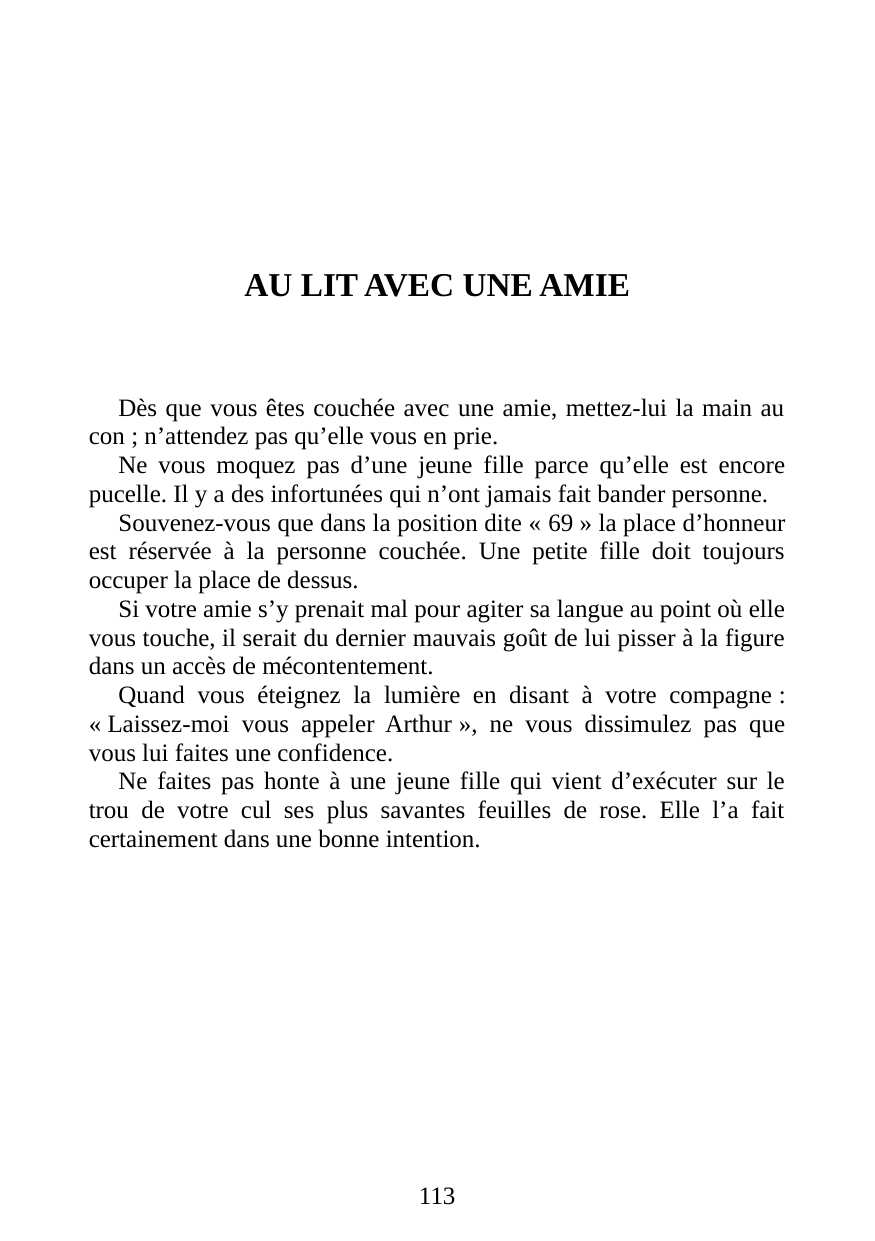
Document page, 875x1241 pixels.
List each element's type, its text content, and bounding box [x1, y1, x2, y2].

text Ne faites pas honte à une jeune fille qui vient d’exécuter sur le trou de votre cul ses plus savantes feuilles de rose. Elle l’a fait certainement dans une bonne intention. [88, 766, 786, 853]
text Ne vous moquez pas d’une jeune fille parce qu’elle est encore pucelle. Il y a des infortunées qui n’ont jamais fait bander personne. [88, 450, 786, 508]
text Souvenez-vous que dans la position dite « 69 » la place d’honneur est réservée à la personne couchée. Une petite fille doit toujours occuper la place de dessus. [88, 508, 786, 594]
subtitle AU LIT AVEC UNE AMIE [88, 266, 786, 304]
text Quand vous éteignez la lumière en disant à votre compagne : « Laissez-moi vous appeler Arthur », ne vous dissimulez pas que vous lui faites une confidence. [88, 680, 786, 766]
text Si votre amie s’y prenait mal pour agiter sa langue au point où elle vous touche, il serait du dernier mauvais goût de lui pisser à la figure dans un accès de mécontentement. [88, 594, 786, 680]
text Dès que vous êtes couchée avec une amie, mettez-lui la main au con ; n’attendez pas qu’elle vous en prie. [88, 393, 786, 450]
